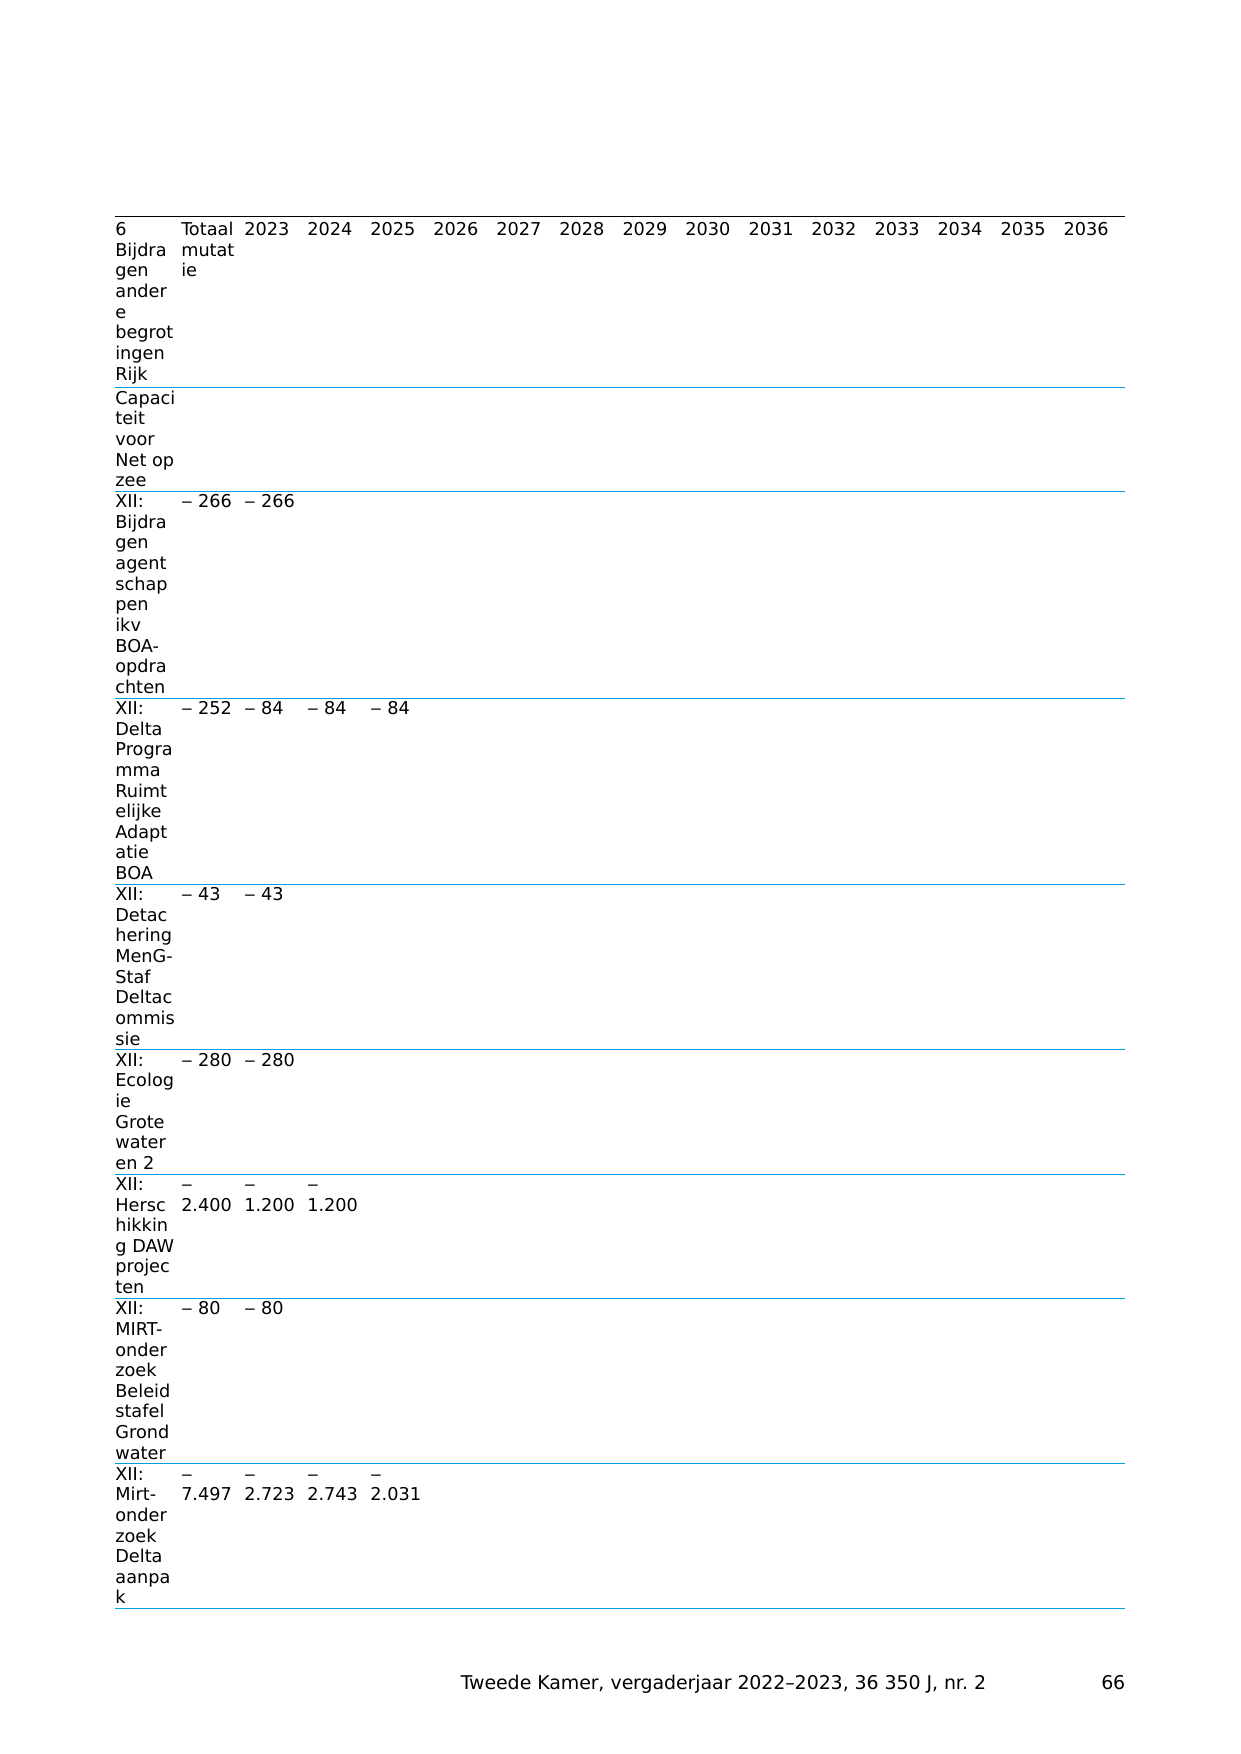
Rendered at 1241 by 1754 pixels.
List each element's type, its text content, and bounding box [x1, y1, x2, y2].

table_cell [998, 699, 1060, 884]
table_cell [934, 1464, 997, 1608]
table_cell [808, 1175, 871, 1298]
table_cell [304, 885, 367, 1049]
table_cell ‒ 43 [178, 885, 241, 1049]
table_cell [745, 1050, 808, 1173]
table_cell [1060, 388, 1125, 491]
table_cell [493, 492, 556, 697]
table_cell ‒ 84 [304, 699, 367, 884]
table_cell [998, 1299, 1060, 1463]
table_cell [430, 1175, 493, 1298]
table_cell XII: Detachering MenG-Staf Deltacommissie [115, 885, 178, 1049]
table_cell XII: Delta Programma Ruimtelijke Adaptatie BOA [115, 699, 178, 884]
table_cell [556, 699, 619, 884]
table_cell [430, 1464, 493, 1608]
table_cell ‒ 280 [241, 1050, 304, 1173]
table_cell [871, 1464, 934, 1608]
table_cell [367, 492, 430, 697]
table_cell [998, 492, 1060, 697]
table_cell [304, 492, 367, 697]
table_cell [493, 885, 556, 1049]
table_cell [808, 1464, 871, 1608]
table_cell [934, 492, 997, 697]
table_cell [1060, 699, 1125, 884]
table_cell [808, 885, 871, 1049]
table_cell ‒ 2.723 [241, 1464, 304, 1608]
table_cell [367, 1299, 430, 1463]
table_cell 2032 [808, 217, 871, 387]
table_cell 2033 [871, 217, 934, 387]
table_cell [871, 885, 934, 1049]
table_header Tabel 17 [115, 191, 1125, 216]
table_cell [871, 1299, 934, 1463]
table_cell ‒ 280 [178, 1050, 241, 1173]
table_cell 2026 [430, 217, 493, 387]
table_cell ‒ 266 [178, 492, 241, 697]
table_cell 2023 [241, 217, 304, 387]
table_cell [619, 492, 682, 697]
table_cell ‒ 1.200 [241, 1175, 304, 1298]
table_cell XII: Mirt-onderzoek Delta aanpak [115, 1464, 178, 1608]
table_cell 2024 [304, 217, 367, 387]
table_cell ‒ 2.031 [367, 1464, 430, 1608]
table_cell [1060, 1175, 1125, 1298]
table_cell [367, 885, 430, 1049]
table_cell [682, 1050, 745, 1173]
table_cell 2034 [934, 217, 997, 387]
table_cell [430, 1299, 493, 1463]
table_cell [556, 492, 619, 697]
table_cell ‒ 84 [241, 699, 304, 884]
table_cell [682, 492, 745, 697]
table_cell [1060, 1299, 1125, 1463]
table_cell Capaciteit voor Net op zee [115, 388, 178, 491]
table_cell [745, 1299, 808, 1463]
table_cell [493, 388, 556, 491]
table_cell [619, 1175, 682, 1298]
table_cell [934, 388, 997, 491]
table_cell [682, 388, 745, 491]
table_cell XII: MIRT-onderzoek Beleidstafel Grondwater [115, 1299, 178, 1463]
table_cell 2025 [367, 217, 430, 387]
table_cell [808, 1050, 871, 1173]
table_cell [1060, 885, 1125, 1049]
table_cell ‒ 80 [178, 1299, 241, 1463]
table_cell 2029 [619, 217, 682, 387]
table_cell [556, 885, 619, 1049]
table_cell [934, 1050, 997, 1173]
table_cell [998, 1464, 1060, 1608]
table_cell [808, 388, 871, 491]
table_cell ‒ 1.200 [304, 1175, 367, 1298]
table_cell [871, 1050, 934, 1173]
table_cell [745, 388, 808, 491]
table_cell [556, 1464, 619, 1608]
table_cell 2036 [1060, 217, 1125, 387]
table_cell [430, 388, 493, 491]
table_cell ‒ 266 [241, 492, 304, 697]
table_cell [808, 492, 871, 697]
table_cell ‒ 2.400 [178, 1175, 241, 1298]
table_cell [745, 492, 808, 697]
table_cell [619, 388, 682, 491]
table_cell [556, 1299, 619, 1463]
table_cell 2031 [745, 217, 808, 387]
table_cell [619, 699, 682, 884]
table_cell [430, 1050, 493, 1173]
table_cell [745, 1464, 808, 1608]
table_cell [493, 1050, 556, 1173]
table_cell [619, 1464, 682, 1608]
table_cell ‒ 7.497 [178, 1464, 241, 1608]
table_cell [367, 1175, 430, 1298]
table_cell ‒ 80 [241, 1299, 304, 1463]
table_cell [430, 885, 493, 1049]
table_cell 2028 [556, 217, 619, 387]
table_cell [493, 699, 556, 884]
table_cell [430, 699, 493, 884]
table_cell [998, 388, 1060, 491]
table_cell [998, 1175, 1060, 1298]
table_cell [745, 885, 808, 1049]
table_cell [934, 699, 997, 884]
table_cell [745, 1175, 808, 1298]
table_cell [493, 1464, 556, 1608]
table_cell [178, 388, 241, 491]
table_cell 2030 [682, 217, 745, 387]
table_cell [682, 1299, 745, 1463]
table_cell ‒ 252 [178, 699, 241, 884]
table_cell [998, 1050, 1060, 1173]
table_cell [556, 388, 619, 491]
table_cell 6 Bijdragen andere begrotingen Rijk [115, 217, 178, 387]
table_cell [556, 1050, 619, 1173]
table_cell [871, 1175, 934, 1298]
table_cell [493, 1175, 556, 1298]
table_cell XII: Ecologie Grote wateren 2 [115, 1050, 178, 1173]
table_cell [304, 388, 367, 491]
table_cell [304, 1299, 367, 1463]
table_cell [998, 885, 1060, 1049]
table_cell [1060, 492, 1125, 697]
table_cell ‒ 43 [241, 885, 304, 1049]
table_cell [682, 699, 745, 884]
table_cell 2035 [998, 217, 1060, 387]
table_cell XII: Herschikking DAW projecten [115, 1175, 178, 1298]
table_cell [871, 492, 934, 697]
table_cell [934, 885, 997, 1049]
table_cell [241, 388, 304, 491]
table_cell [367, 1050, 430, 1173]
table_cell [745, 699, 808, 884]
table_cell [1060, 1464, 1125, 1608]
table_cell [556, 1175, 619, 1298]
table_cell [430, 492, 493, 697]
table_cell [304, 1050, 367, 1173]
table_cell ‒ 2.743 [304, 1464, 367, 1608]
table_cell [682, 1464, 745, 1608]
table_cell Totaal mutatie [178, 217, 241, 387]
table_cell [808, 699, 871, 884]
table_cell [619, 1050, 682, 1173]
table_cell [493, 1299, 556, 1463]
table_cell [1060, 1050, 1125, 1173]
table_cell [871, 388, 934, 491]
table_cell [808, 1299, 871, 1463]
table_cell ‒ 84 [367, 699, 430, 884]
table_cell [934, 1175, 997, 1298]
table_cell [619, 885, 682, 1049]
table_cell [871, 699, 934, 884]
table_cell [682, 1175, 745, 1298]
table_cell 2027 [493, 217, 556, 387]
table_cell [367, 388, 430, 491]
table_cell [934, 1299, 997, 1463]
table_cell [682, 885, 745, 1049]
table_cell [619, 1299, 682, 1463]
table_cell XII: Bijdragen agentschappen ikv BOA-opdrachten [115, 492, 178, 697]
